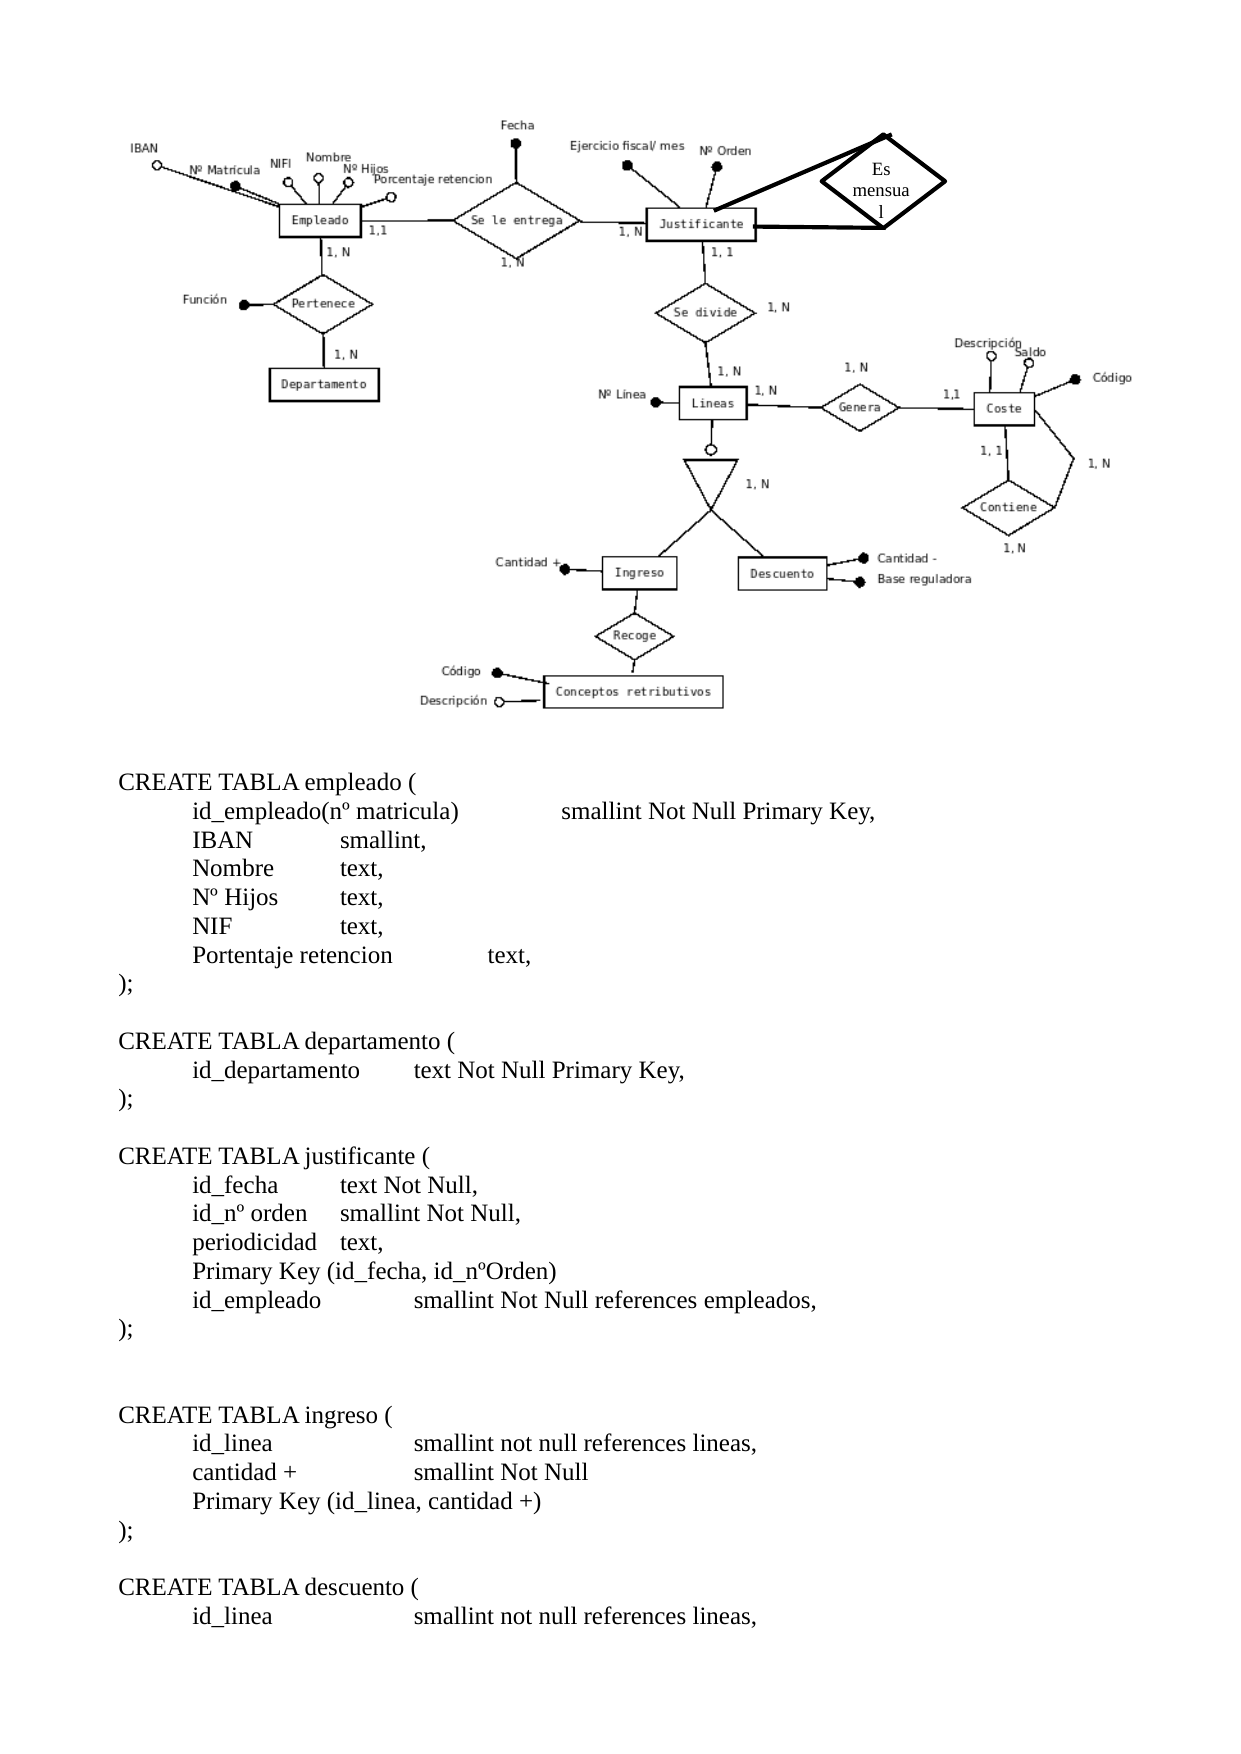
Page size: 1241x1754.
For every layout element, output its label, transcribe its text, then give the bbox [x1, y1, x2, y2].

text id_empleado(nº matricula) smallint Not Null Primary Key, [118, 796, 1122, 825]
text id_departamento text Not Null Primary Key, [118, 1055, 1122, 1083]
text Primary Key (id_fecha, id_nºOrden) [118, 1256, 1122, 1285]
text IBAN smallint, [118, 825, 1122, 853]
text CREATE TABLA empleado ( [118, 767, 1122, 796]
text CREATE TABLA descuento ( [118, 1572, 1122, 1601]
text periodicidad text, [118, 1227, 1122, 1256]
text CREATE TABLA justificante ( [118, 1141, 1122, 1170]
text ); [118, 968, 1122, 997]
text id_linea smallint not null references lineas, [118, 1428, 1122, 1457]
text id_empleado smallint Not Null references empleados, [118, 1285, 1122, 1313]
text CREATE TABLA ingreso ( [118, 1400, 1122, 1428]
text id_fecha text Not Null, [118, 1170, 1122, 1198]
text Portentaje retencion text, [118, 940, 1122, 968]
text ); [118, 1313, 1122, 1342]
text id_nº orden smallint Not Null, [118, 1198, 1122, 1227]
text Primary Key (id_linea, cantidad +) [118, 1486, 1122, 1515]
text Nº Hijos text, [118, 882, 1122, 911]
text cantidad + smallint Not Null [118, 1457, 1122, 1486]
text id_linea smallint not null references lineas, [118, 1601, 1122, 1630]
text Nombre text, [118, 853, 1122, 882]
text ); [118, 1515, 1122, 1543]
text ); [118, 1083, 1122, 1112]
text NIF text, [118, 911, 1122, 940]
text CREATE TABLA departamento ( [118, 1026, 1122, 1055]
